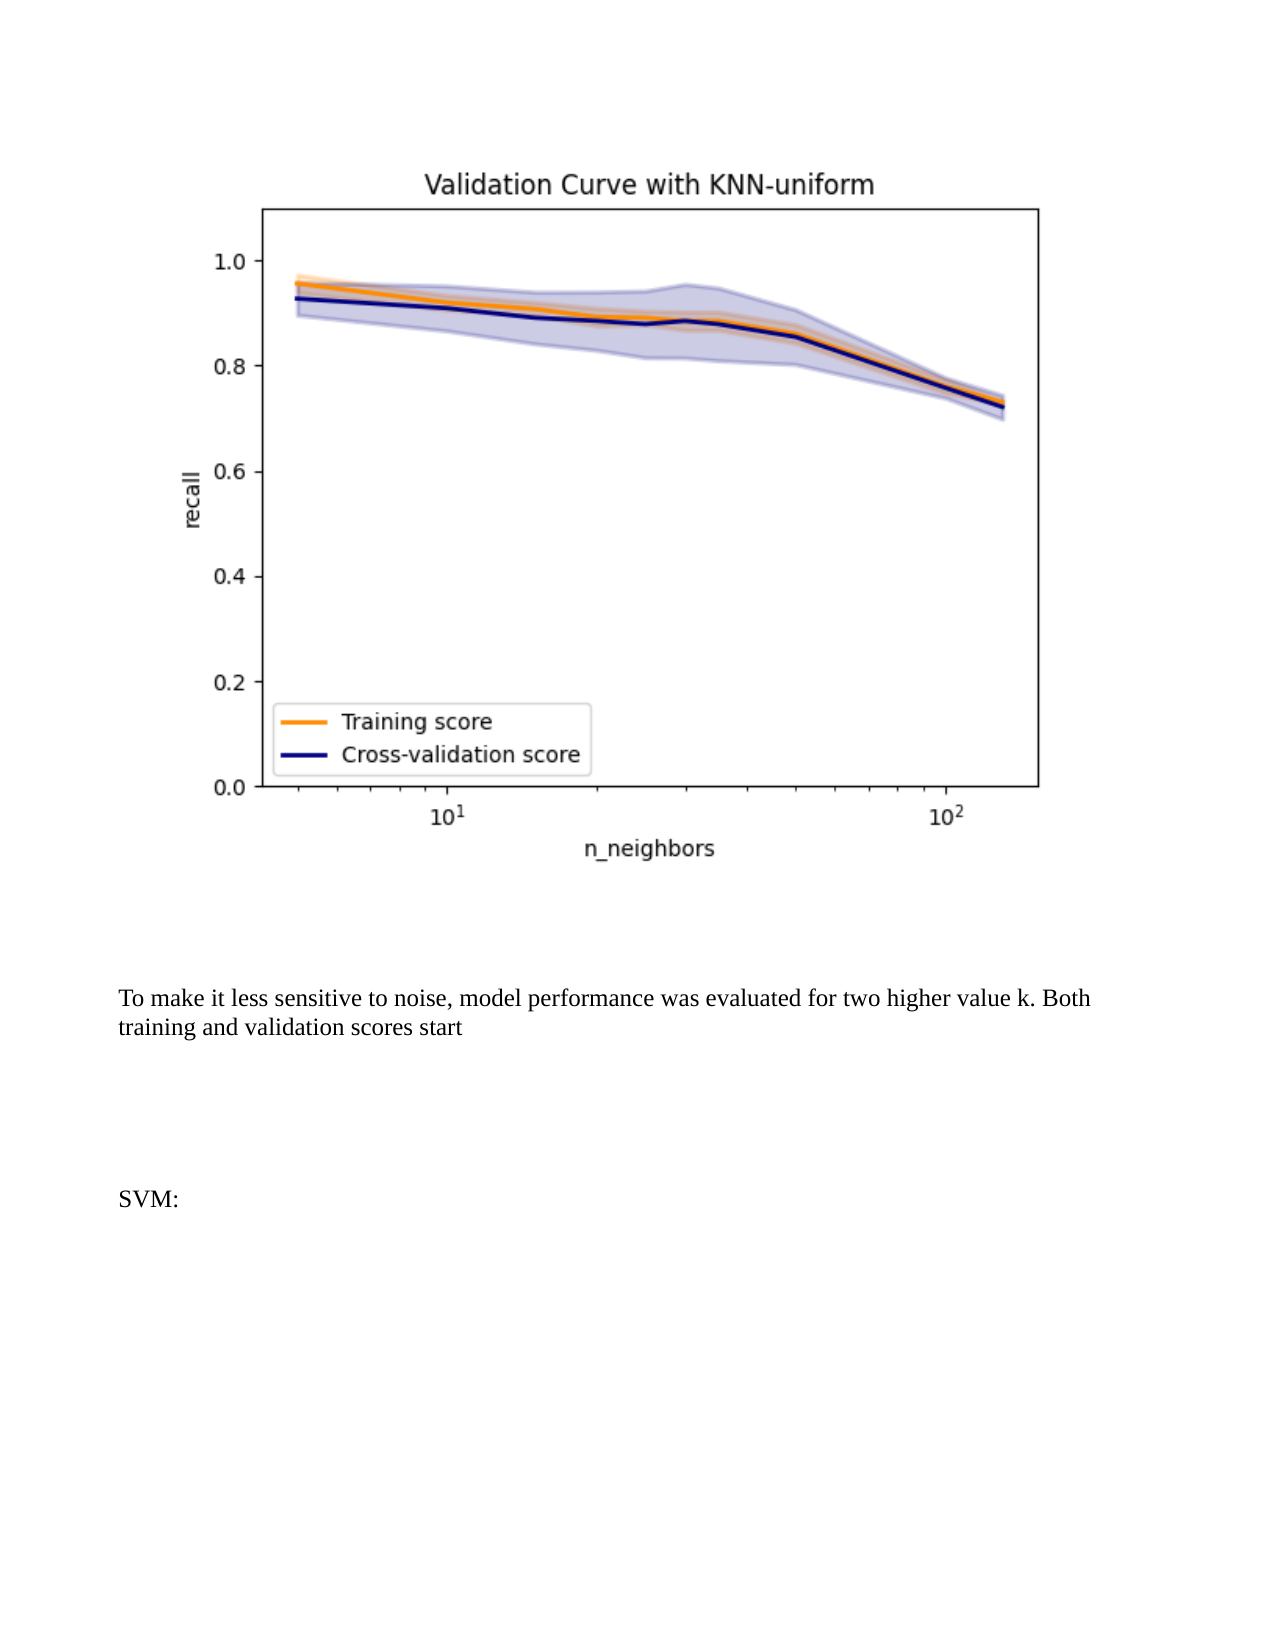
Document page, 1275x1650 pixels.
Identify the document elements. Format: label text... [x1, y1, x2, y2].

text SVM: [118, 1184, 1157, 1213]
text To make it less sensitive to noise, model performance was evaluated for two higher value k. Both training and validation scores start [118, 983, 1157, 1041]
picture [137, 118, 1138, 869]
